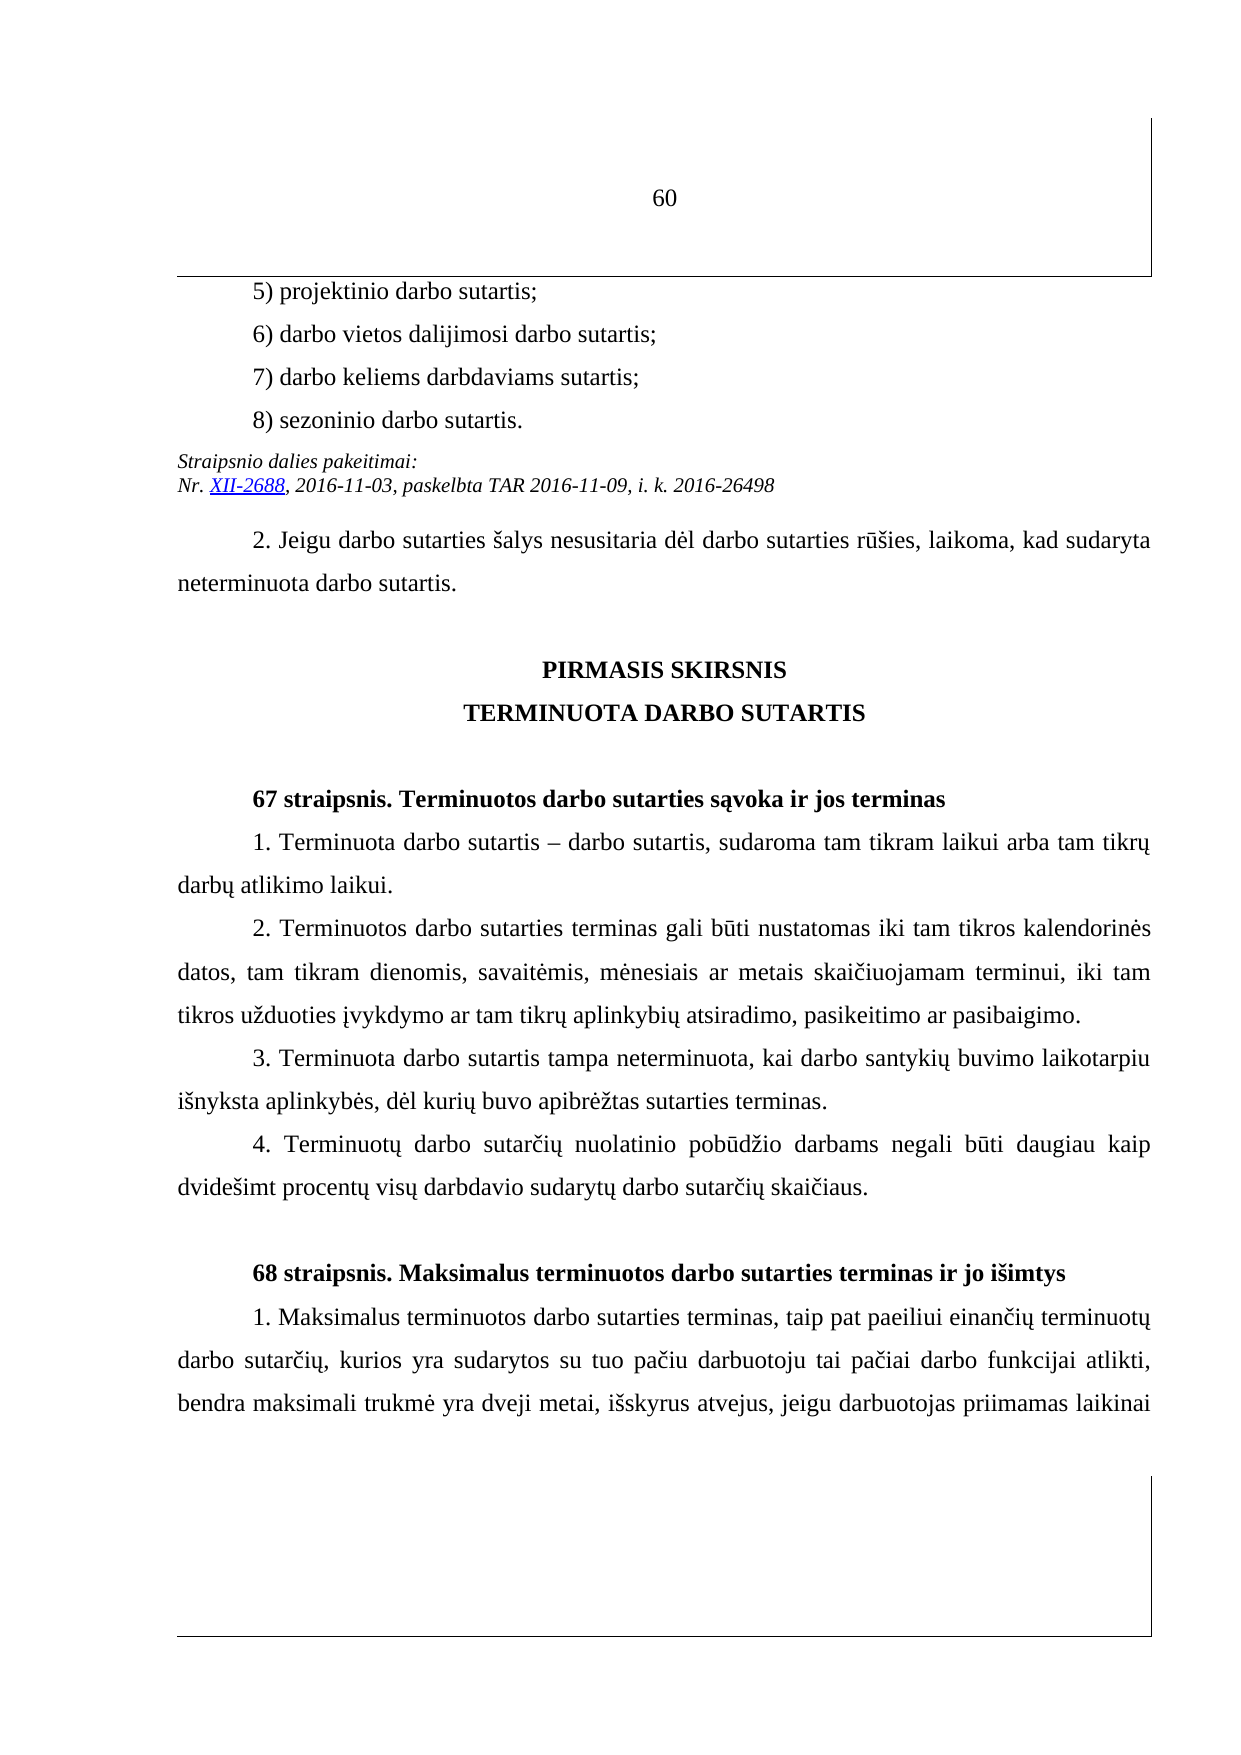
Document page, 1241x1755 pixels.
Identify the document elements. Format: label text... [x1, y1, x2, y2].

text 2. Terminuotos darbo sutarties terminas gali būti nustatomas iki tam tikros kalendorinės datos, tam tikram dienomis, savaitėmis, mėnesiais ar metais skaičiuojamam terminui, iki tam tikros užduoties įvykdymo ar tam tikrų aplinkybių atsiradimo, pasikeitimo ar pasibaigimo. [177, 913, 1152, 1028]
text 1. Maksimalus terminuotos darbo sutarties terminas, taip pat paeiliui einančių terminuotų darbo sutarčių, kurios yra sudarytos su tuo pačiu darbuotoju tai pačiai darbo funkcijai atlikti, bendra maksimali trukmė yra dveji metai, išskyrus atvejus, jeigu darbuotojas priimamas laikinai [177, 1302, 1152, 1417]
text 1. Terminuota darbo sutartis – darbo sutartis, sudaroma tam tikram laikui arba tam tikrų darbų atlikimo laikui. [177, 827, 1152, 899]
text TERMINUOTA DARBO SUTARTIS [177, 698, 1152, 727]
text 8) sezoninio darbo sutartis. [177, 405, 1152, 434]
text 5) projektinio darbo sutartis; [177, 276, 1152, 305]
text Nr. XII-2688, 2016-11-03, paskelbta TAR 2016-11-09, i. k. 2016-26498 [177, 473, 1152, 497]
text 4. Terminuotų darbo sutarčių nuolatinio pobūdžio darbams negali būti daugiau kaip dvidešimt procentų visų darbdavio sudarytų darbo sutarčių skaičiaus. [177, 1129, 1152, 1201]
text 3. Terminuota darbo sutartis tampa neterminuota, kai darbo santykių buvimo laikotarpiu išnyksta aplinkybės, dėl kurių buvo apibrėžtas sutarties terminas. [177, 1043, 1152, 1115]
subtitle 67 straipsnis. Terminuotos darbo sutarties sąvoka ir jos terminas [177, 784, 1152, 813]
text 6) darbo vietos dalijimosi darbo sutartis; [177, 319, 1152, 348]
text 7) darbo keliems darbdaviams sutartis; [177, 362, 1152, 391]
text 2. Jeigu darbo sutarties šalys nesusitaria dėl darbo sutarties rūšies, laikoma, kad sudaryta neterminuota darbo sutartis. [177, 525, 1152, 597]
subtitle 68 straipsnis. Maksimalus terminuotos darbo sutarties terminas ir jo išimtys [177, 1258, 1152, 1287]
text PIRMASIS SKIRSNIS [177, 655, 1152, 683]
text Straipsnio dalies pakeitimai: [177, 448, 1152, 473]
